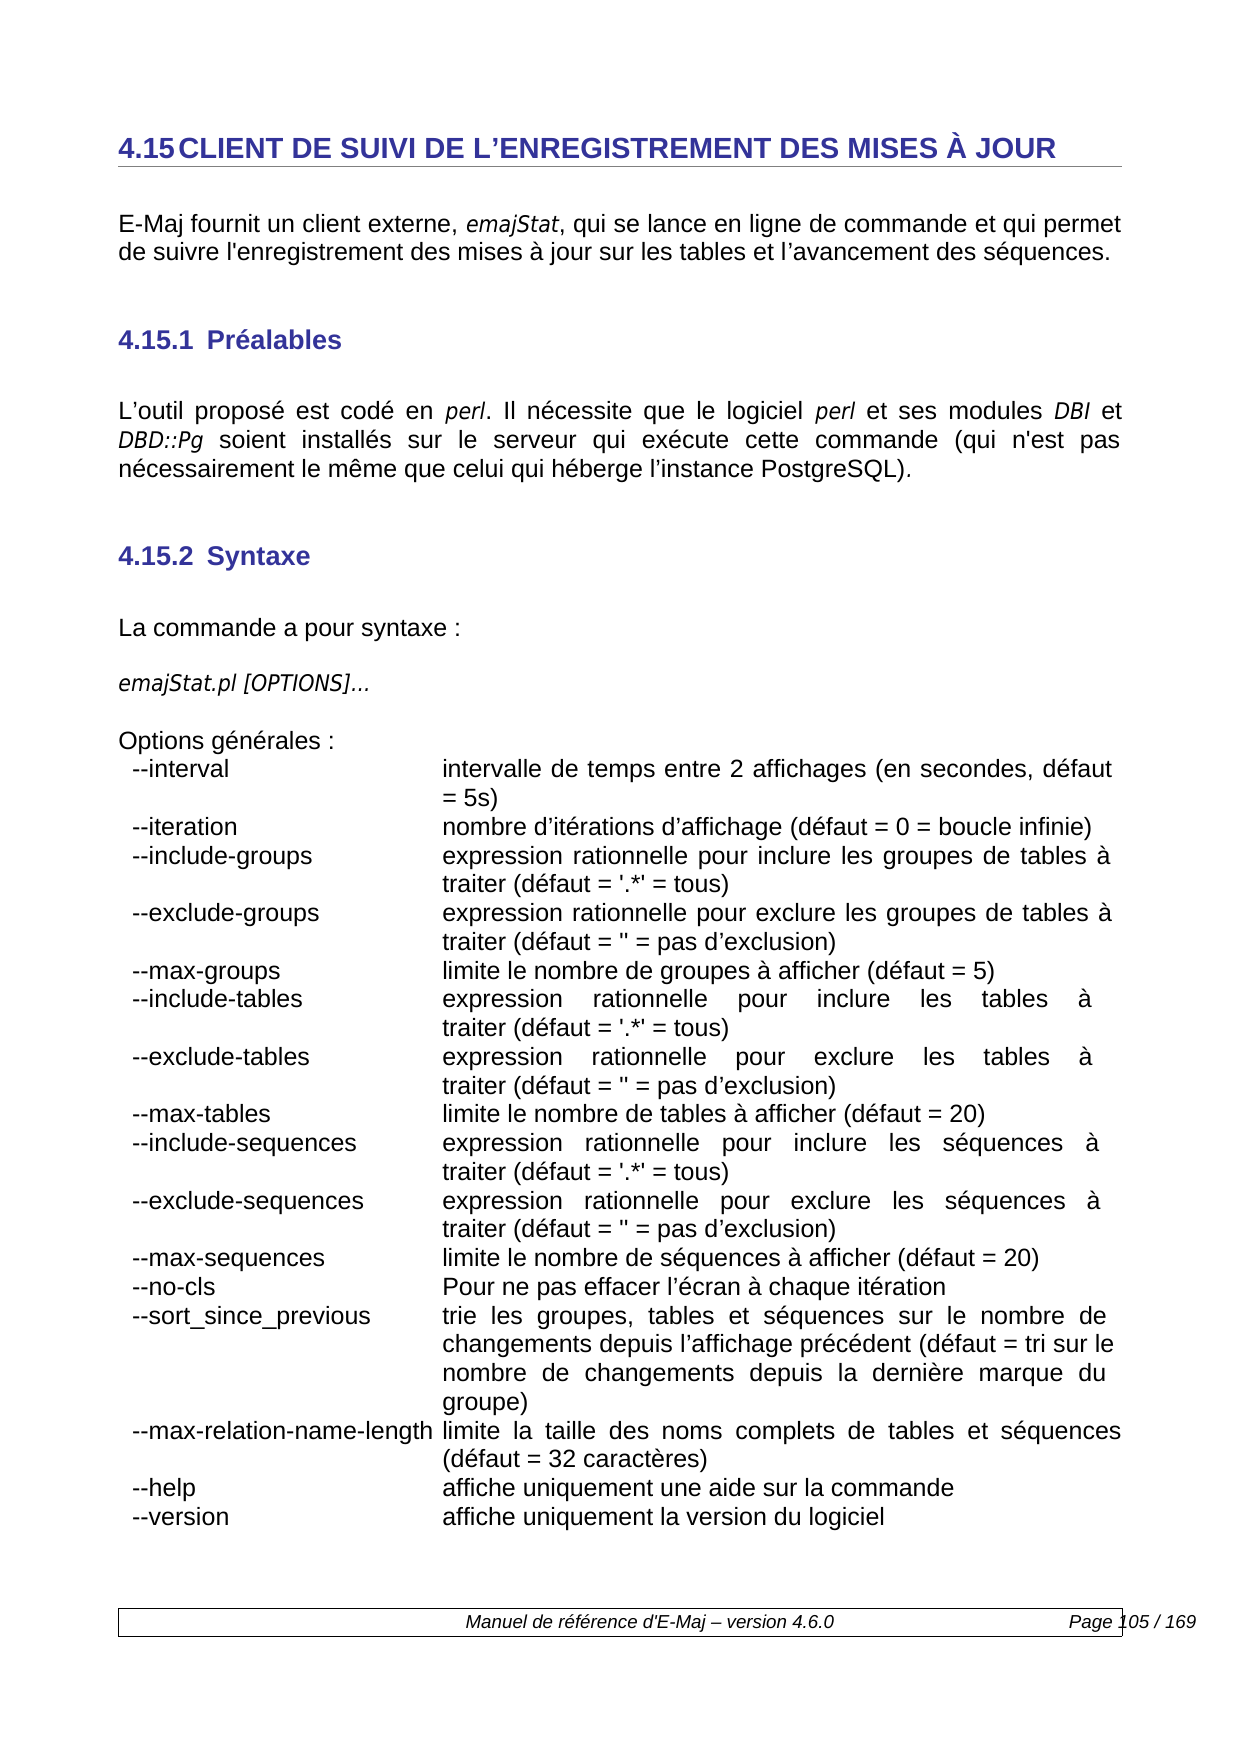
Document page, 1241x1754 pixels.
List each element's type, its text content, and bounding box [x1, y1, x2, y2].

text E-Maj fournit un client externe, emajStat, qui se lance en ligne de commande et qui permet de suivre l'enregistrement des mises à jour sur les tables et l’avancement des séquences. [118, 208, 1122, 266]
text --max-sequences limite le nombre de séquences à afficher (défaut = 20) [118, 1243, 1122, 1272]
text --help affiche uniquement une aide sur la commande [118, 1473, 1122, 1502]
text --max-relation-name-length limite la taille des noms complets de tables et séquences (défaut = 32 caractères) [118, 1416, 1122, 1473]
text --version affiche uniquement la version du logiciel [118, 1502, 1122, 1531]
text emajStat.pl [OPTIONS]... [118, 670, 1122, 697]
text --max-tables limite le nombre de tables à afficher (défaut = 20) [118, 1099, 1122, 1128]
text --exclude-groups expression rationnelle pour exclure les groupes de tables à traiter (défaut = '' = pas d’exclusion) [118, 898, 1122, 956]
text --include-tables expression rationnelle pour inclure les tables à traiter (défaut = '.*' = tous) [118, 984, 1122, 1042]
text --interval intervalle de temps entre 2 affichages (en secondes, défaut = 5s) [118, 754, 1122, 812]
text --no-cls Pour ne pas effacer l’écran à chaque itération [118, 1272, 1122, 1301]
subtitle Préalables [118, 324, 1122, 355]
subtitle Client de suivi de l’enregistrement des mises à jour [118, 131, 1122, 166]
text --include-sequences expression rationnelle pour inclure les séquences à traiter (défaut = '.*' = tous) [118, 1128, 1122, 1186]
subtitle Syntaxe [118, 540, 1122, 571]
text --exclude-sequences expression rationnelle pour exclure les séquences à traiter (défaut = '' = pas d’exclusion) [118, 1186, 1122, 1243]
text --iteration nombre d’itérations d’affichage (défaut = 0 = boucle infinie) [118, 812, 1122, 841]
text La commande a pour syntaxe : [118, 613, 1122, 641]
text --max-groups limite le nombre de groupes à afficher (défaut = 5) [118, 956, 1122, 984]
text --exclude-tables expression rationnelle pour exclure les tables à traiter (défaut = '' = pas d’exclusion) [118, 1042, 1122, 1099]
text Options générales : [118, 726, 1122, 754]
text --include-groups expression rationnelle pour inclure les groupes de tables à traiter (défaut = '.*' = tous) [118, 841, 1122, 898]
text L’outil proposé est codé en perl. Il nécessite que le logiciel perl et ses modules DBI et DBD::Pg soient installés sur le serveur qui exécute cette commande (qui n'est pas nécessairement le même que celui qui héberge l’instance PostgreSQL). [118, 396, 1122, 483]
text --sort_since_previous trie les groupes, tables et séquences sur le nombre de changements depuis l’affichage précédent (défaut = tri sur le nombre de changements depuis la dernière marque du groupe) [118, 1301, 1122, 1416]
